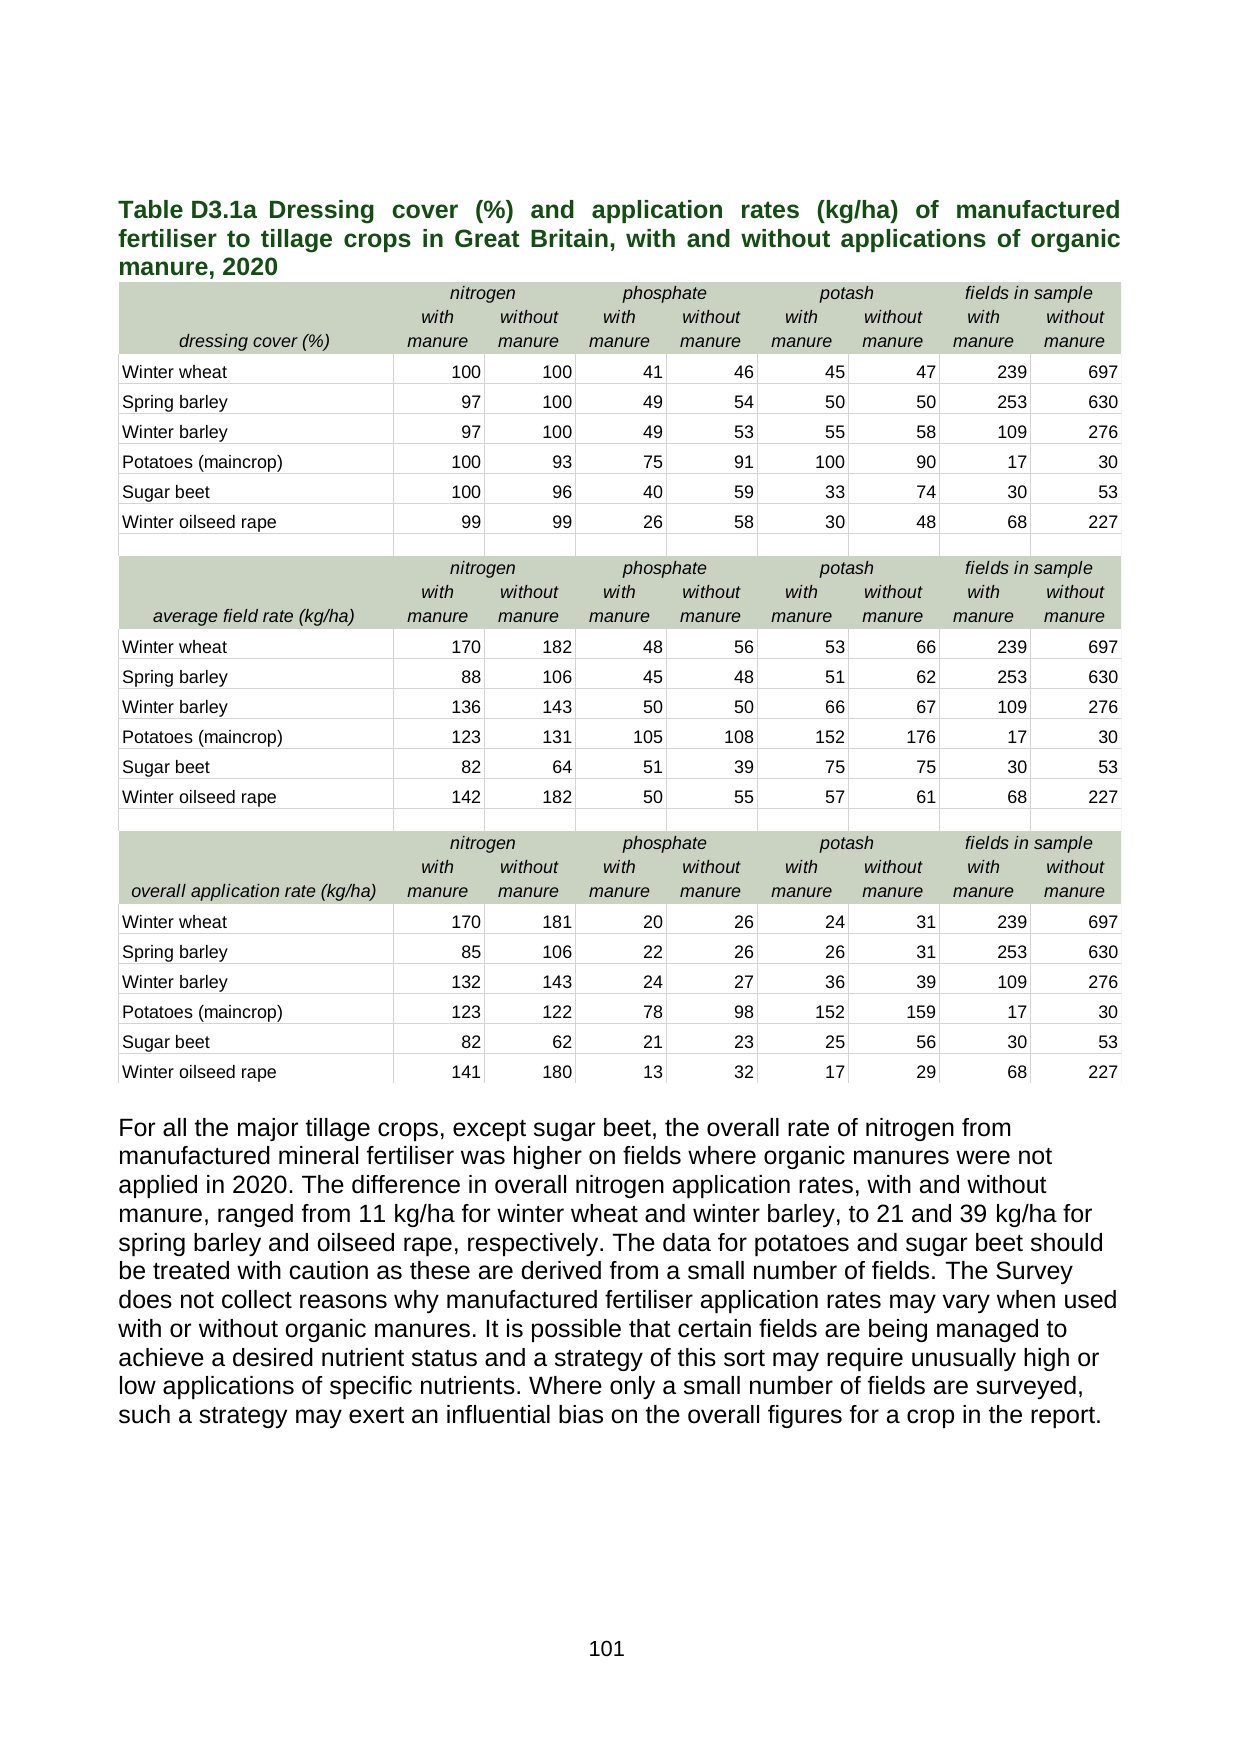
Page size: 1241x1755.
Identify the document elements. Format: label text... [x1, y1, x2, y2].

text For all the major tillage crops, except sugar beet, the overall rate of nitrogen from manufactured mineral fertiliser was higher on fields where organic manures were not applied in 2020. The difference in overall nitrogen application rates, with and without manure, ranged from 11 kg/ha for winter wheat and winter barley, to 21 and 39 kg/ha for spring barley and oilseed rape, respectively. The data for potatoes and sugar beet should be treated with caution as these are derived from a small number of fields. The Survey does not collect reasons why manufactured fertiliser application rates may vary when used with or without organic manures. It is possible that certain fields are being managed to achieve a desired nutrient status and a strategy of this sort may require unusually high or low applications of specific nutrients. Where only a small number of fields are surveyed, such a strategy may exert an influential bias on the overall figures for a crop in the report. [118, 1112, 1122, 1429]
subtitle Table D3.1a Dressing cover (%) and application rates (kg/ha) of manufactured fertiliser to tillage crops in Great Britain, with and without applications of organic manure, 2020 [118, 195, 1122, 281]
